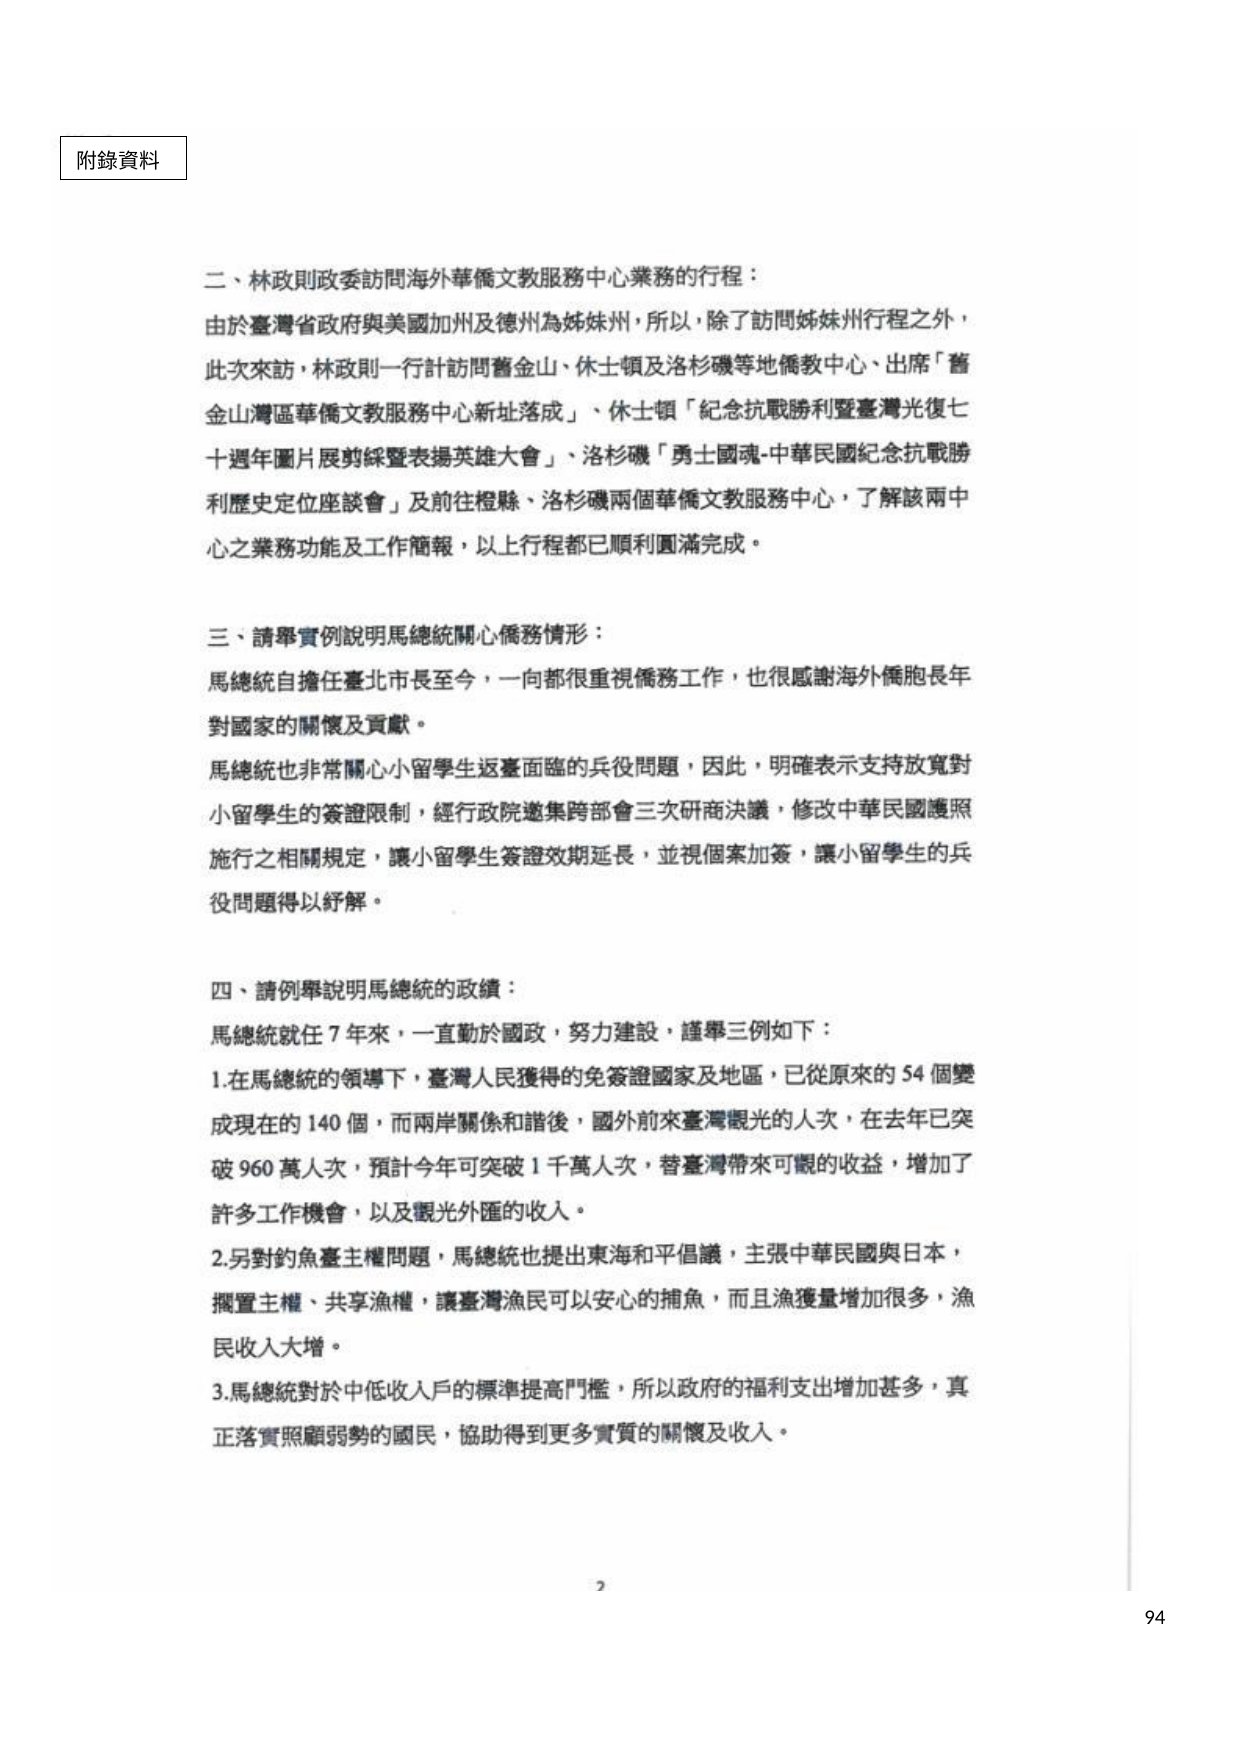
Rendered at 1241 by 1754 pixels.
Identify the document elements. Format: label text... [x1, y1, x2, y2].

picture [50, 128, 1142, 1591]
text 附錄資料 [76, 144, 171, 172]
